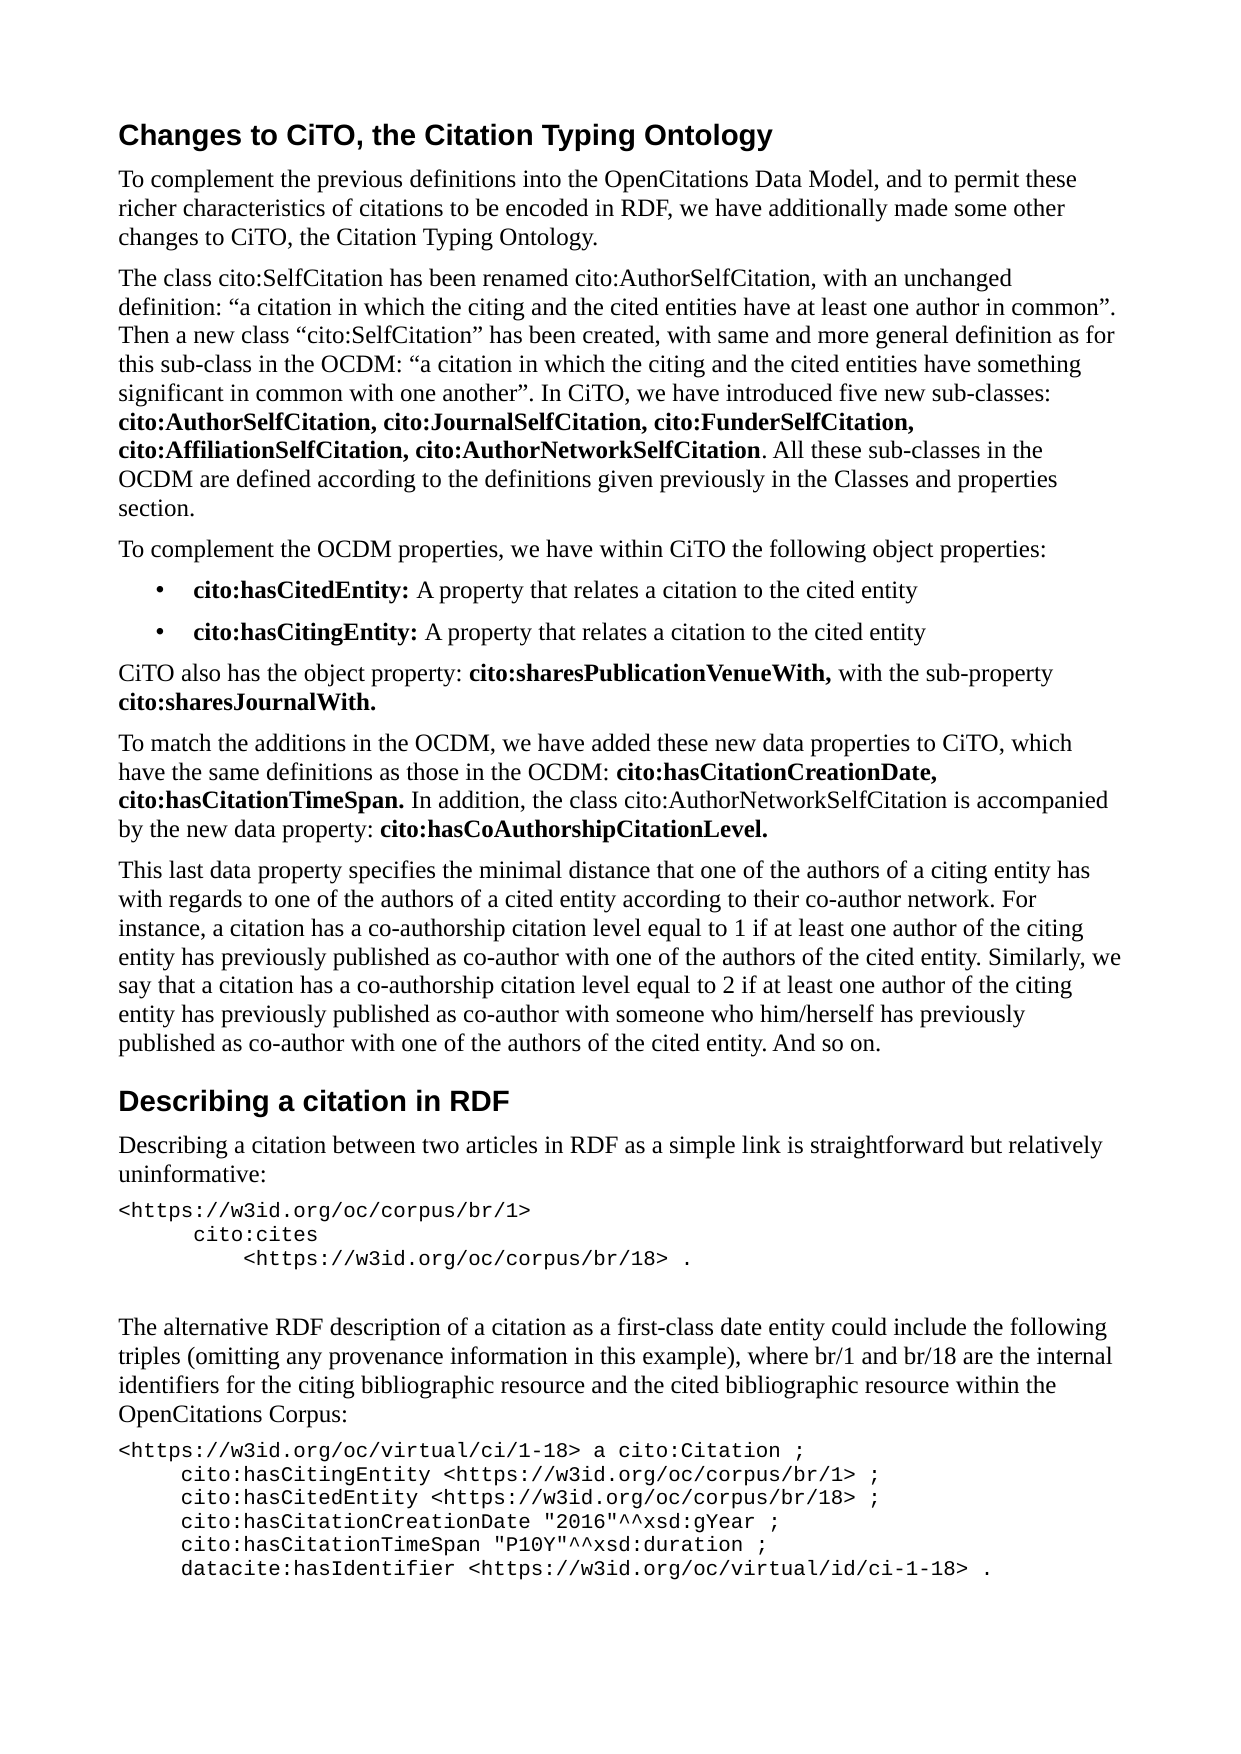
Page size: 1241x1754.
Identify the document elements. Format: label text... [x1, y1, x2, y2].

text To complement the previous definitions into the OpenCitations Data Model, and to permit these richer characteristics of citations to be encoded in RDF, we have additionally made some other changes to CiTO, the Citation Typing Ontology. [118, 164, 1122, 251]
text datacite:hasIdentifier <https://w3id.org/oc/virtual/id/ci-1-18> . [118, 1558, 1122, 1582]
text CiTO also has the object property: cito:sharesPublicationVenueWith, with the sub-property cito:sharesJournalWith. [118, 658, 1122, 716]
subtitle Changes to CiTO, the Citation Typing Ontology [118, 118, 1122, 152]
text cito:hasCitingEntity <https://w3id.org/oc/corpus/br/1> ; [118, 1463, 1122, 1487]
text cito:cites [118, 1224, 1122, 1247]
list cito:hasCitingEntity: A property that relates a citation to the cited entity [156, 617, 1122, 646]
text This last data property specifies the minimal distance that one of the authors of a citing entity has with regards to one of the authors of a cited entity according to their co-author network. For instance, a citation has a co-authorship citation level equal to 1 if at least one author of the citing entity has previously published as co-author with one of the authors of the cited entity. Similarly, we say that a citation has a co-authorship citation level equal to 2 if at least one author of the citing entity has previously published as co-author with someone who him/herself has previously published as co-author with one of the authors of the cited entity. And so on. [118, 856, 1122, 1057]
list cito:hasCitedEntity: A property that relates a citation to the cited entity [156, 576, 1122, 604]
text <https://w3id.org/oc/corpus/br/1> [118, 1200, 1122, 1224]
subtitle Describing a citation in RDF [118, 1084, 1122, 1118]
text cito:hasCitationCreationDate "2016"^^xsd:gYear ; [118, 1511, 1122, 1534]
text <https://w3id.org/oc/virtual/ci/1-18> a cito:Citation ; [118, 1440, 1122, 1463]
text The alternative RDF description of a citation as a first-class date entity could include the following triples (omitting any provenance information in this example), where br/1 and br/18 are the internal identifiers for the citing bibliographic resource and the cited bibliographic resource within the OpenCitations Corpus: [118, 1312, 1122, 1427]
text To match the additions in the OCDM, we have added these new data properties to CiTO, which have the same definitions as those in the OCDM: cito:hasCitationCreationDate, cito:hasCitationTimeSpan. In addition, the class cito:AuthorNetworkSelfCitation is accompanied by the new data property: cito:hasCoAuthorshipCitationLevel. [118, 728, 1122, 843]
text cito:hasCitationTimeSpan "P10Y"^^xsd:duration ; [118, 1534, 1122, 1558]
text To complement the OCDM properties, we have within CiTO the following object properties: [118, 534, 1122, 563]
text cito:hasCitedEntity <https://w3id.org/oc/corpus/br/18> ; [118, 1487, 1122, 1511]
text The class cito:SelfCitation has been renamed cito:AuthorSelfCitation, with an unchanged definition: “a citation in which the citing and the cited entities have at least one author in common”. Then a new class “cito:SelfCitation” has been created, with same and more general definition as for this sub-class in the OCDM: “a citation in which the citing and the cited entities have something significant in common with one another”. In CiTO, we have introduced five new sub-classes: cito:AuthorSelfCitation, cito:JournalSelfCitation, cito:FunderSelfCitation, cito:AffiliationSelfCitation, cito:AuthorNetworkSelfCitation. All these sub-classes in the OCDM are defined according to the definitions given previously in the Classes and properties section. [118, 263, 1122, 522]
text Describing a citation between two articles in RDF as a simple link is straightforward but relatively uninformative: [118, 1130, 1122, 1188]
text <https://w3id.org/oc/corpus/br/18> . [118, 1247, 1122, 1271]
